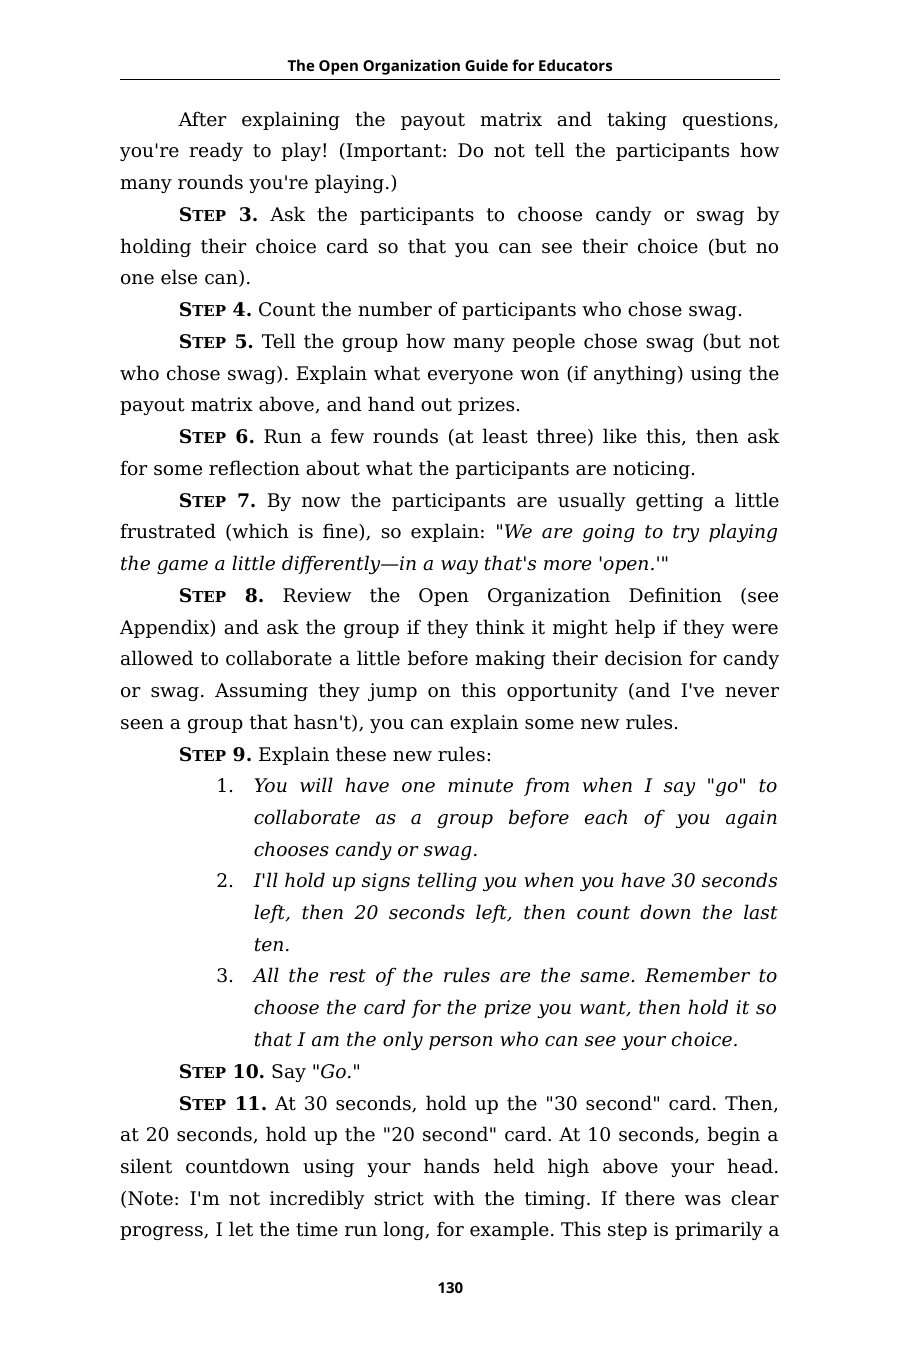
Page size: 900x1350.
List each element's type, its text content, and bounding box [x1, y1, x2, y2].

text Step 3. Ask the participants to choose candy or swag by holding their choice card so that you can see their choice (but no one else can). [120, 204, 780, 289]
text Step 5. Tell the group how many people chose swag (but not who chose swag). Explain what everyone won (if anything) using the payout matrix above, and hand out prizes. [120, 331, 780, 416]
text Step 11. At 30 seconds, hold up the "30 second" card. Then, at 20 seconds, hold up the "20 second" card. At 10 seconds, begin a silent countdown using your hands held high above your head. (Note: I'm not incredibly strict with the timing. If there was clear progress, I let the time run long, for example. This step is primarily a [120, 1092, 780, 1241]
text Step 7. By now the participants are usually getting a little frustrated (which is fine), so explain: "We are going to try playing the game a little differently—in a way that's more 'open.'" [120, 490, 780, 575]
list You will have one minute from when I say "go" to collaborate as a group before each of you again chooses candy or swag. [216, 775, 780, 861]
text Step 9. Explain these new rules: [120, 743, 780, 766]
text Step 6. Run a few rounds (at least three) like this, then ask for some reflection about what the participants are noticing. [120, 426, 780, 480]
text Step 10. Say "Go." [120, 1060, 780, 1082]
list All the rest of the rules are the same. Remember to choose the card for the prize you want, then hold it so that I am the only person who can see your choice. [216, 965, 780, 1051]
text After explaining the payout matrix and taking questions, you're ready to play! (Important: Do not tell the participants how many rounds you're playing.) [120, 109, 780, 194]
text Step 8. Review the Open Organization Definition (see Appendix) and ask the group if they think it might help if they were allowed to collaborate a little before making their decision for candy or swag. Assuming they jump on this opportunity (and I've never seen a group that hasn't), you can explain some new rules. [120, 585, 780, 734]
text Step 4. Count the number of participants who chose swag. [120, 299, 780, 321]
list I'll hold up signs telling you when you have 30 seconds left, then 20 seconds left, then count down the last ten. [216, 870, 780, 956]
